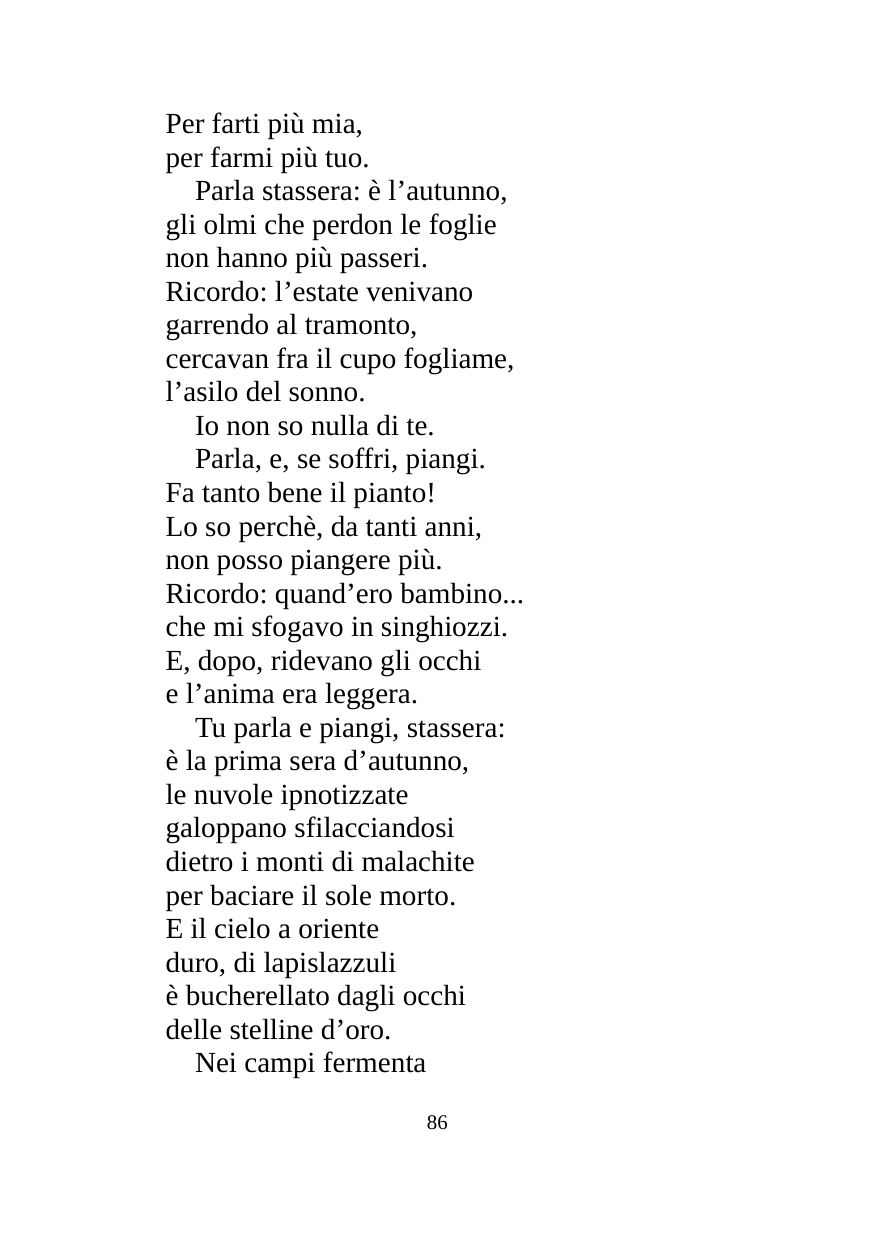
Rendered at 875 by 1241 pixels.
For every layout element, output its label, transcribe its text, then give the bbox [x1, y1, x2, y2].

text Io non so nulla di te. [165, 408, 768, 442]
text Tu parla e piangi, stassera: è la prima sera d’autunno, le nuvole ipnotizzate galoppano sfilacciandosi dietro i monti di malachite per baciare il sole morto. E il cielo a oriente duro, di lapislazzuli è bucherellato dagli occhi delle stelline d’oro. [165, 710, 768, 1045]
text Parla, e, se soffri, piangi. Fa tanto bene il pianto! Lo so perchè, da tanti anni, non posso piangere più. Ricordo: quand’ero bambino... che mi sfogavo in singhiozzi. E, dopo, ridevano gli occhi e l’anima era leggera. [165, 442, 768, 710]
text Per farti più mia, per farmi più tuo. [165, 106, 768, 173]
text Nei campi fermenta [165, 1045, 768, 1079]
text Parla stassera: è l’autunno, gli olmi che perdon le foglie non hanno più passeri. Ricordo: l’estate venivano garrendo al tramonto, cercavan fra il cupo fogliame, l’asilo del sonno. [165, 173, 768, 408]
